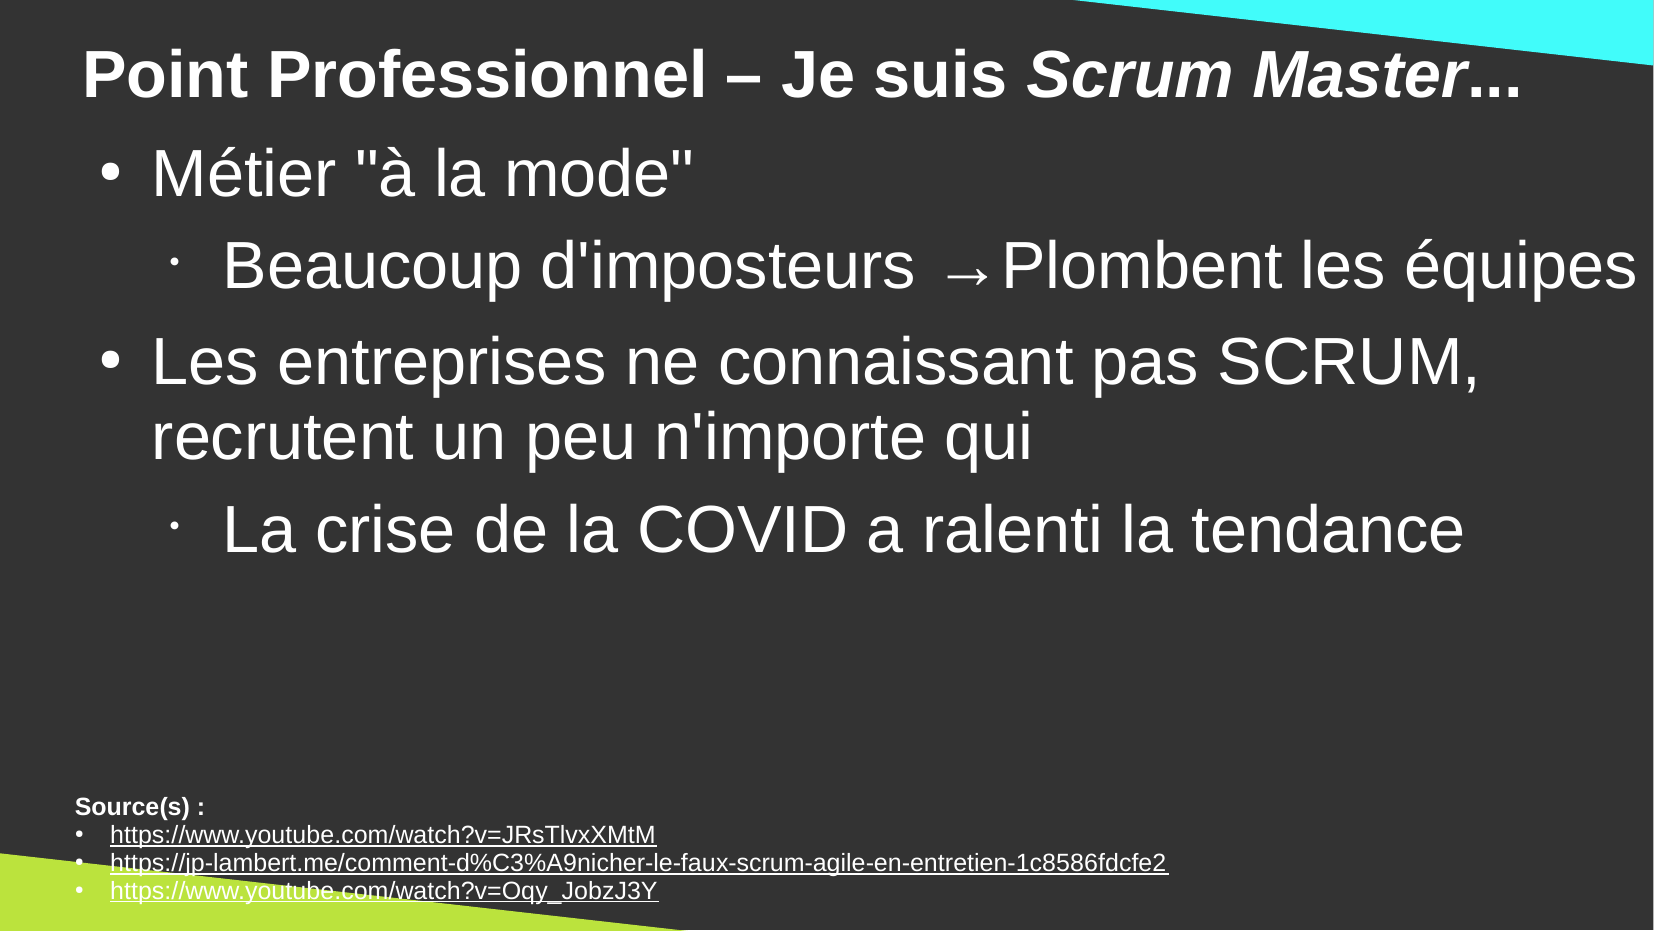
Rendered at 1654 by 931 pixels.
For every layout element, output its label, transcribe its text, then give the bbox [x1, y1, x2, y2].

list Métier "à la mode" Beaucoup d'imposteurs →Plombent les équipes Les entreprises ne connaissant pas SCRUM, recrutent un peu n'importe qui La crise de la COVID a ralenti la tendance [80, 135, 1654, 579]
text_box [1073, 0, 1654, 66]
text_box [0, 853, 688, 931]
text_box Source(s) : https://www.youtube.com/watch?v=JRsTlvxXMtM https://jp-lambert.me/comment-d%C3%A9nicher-le-faux-scrum-agile-en-entretien-1c8586fdcfe2 https://www.youtube.com/watch?v=Oqy_JobzJ3Y [60, 785, 1546, 913]
title Point Professionnel – Je suis Scrum Master... [82, 37, 1571, 122]
